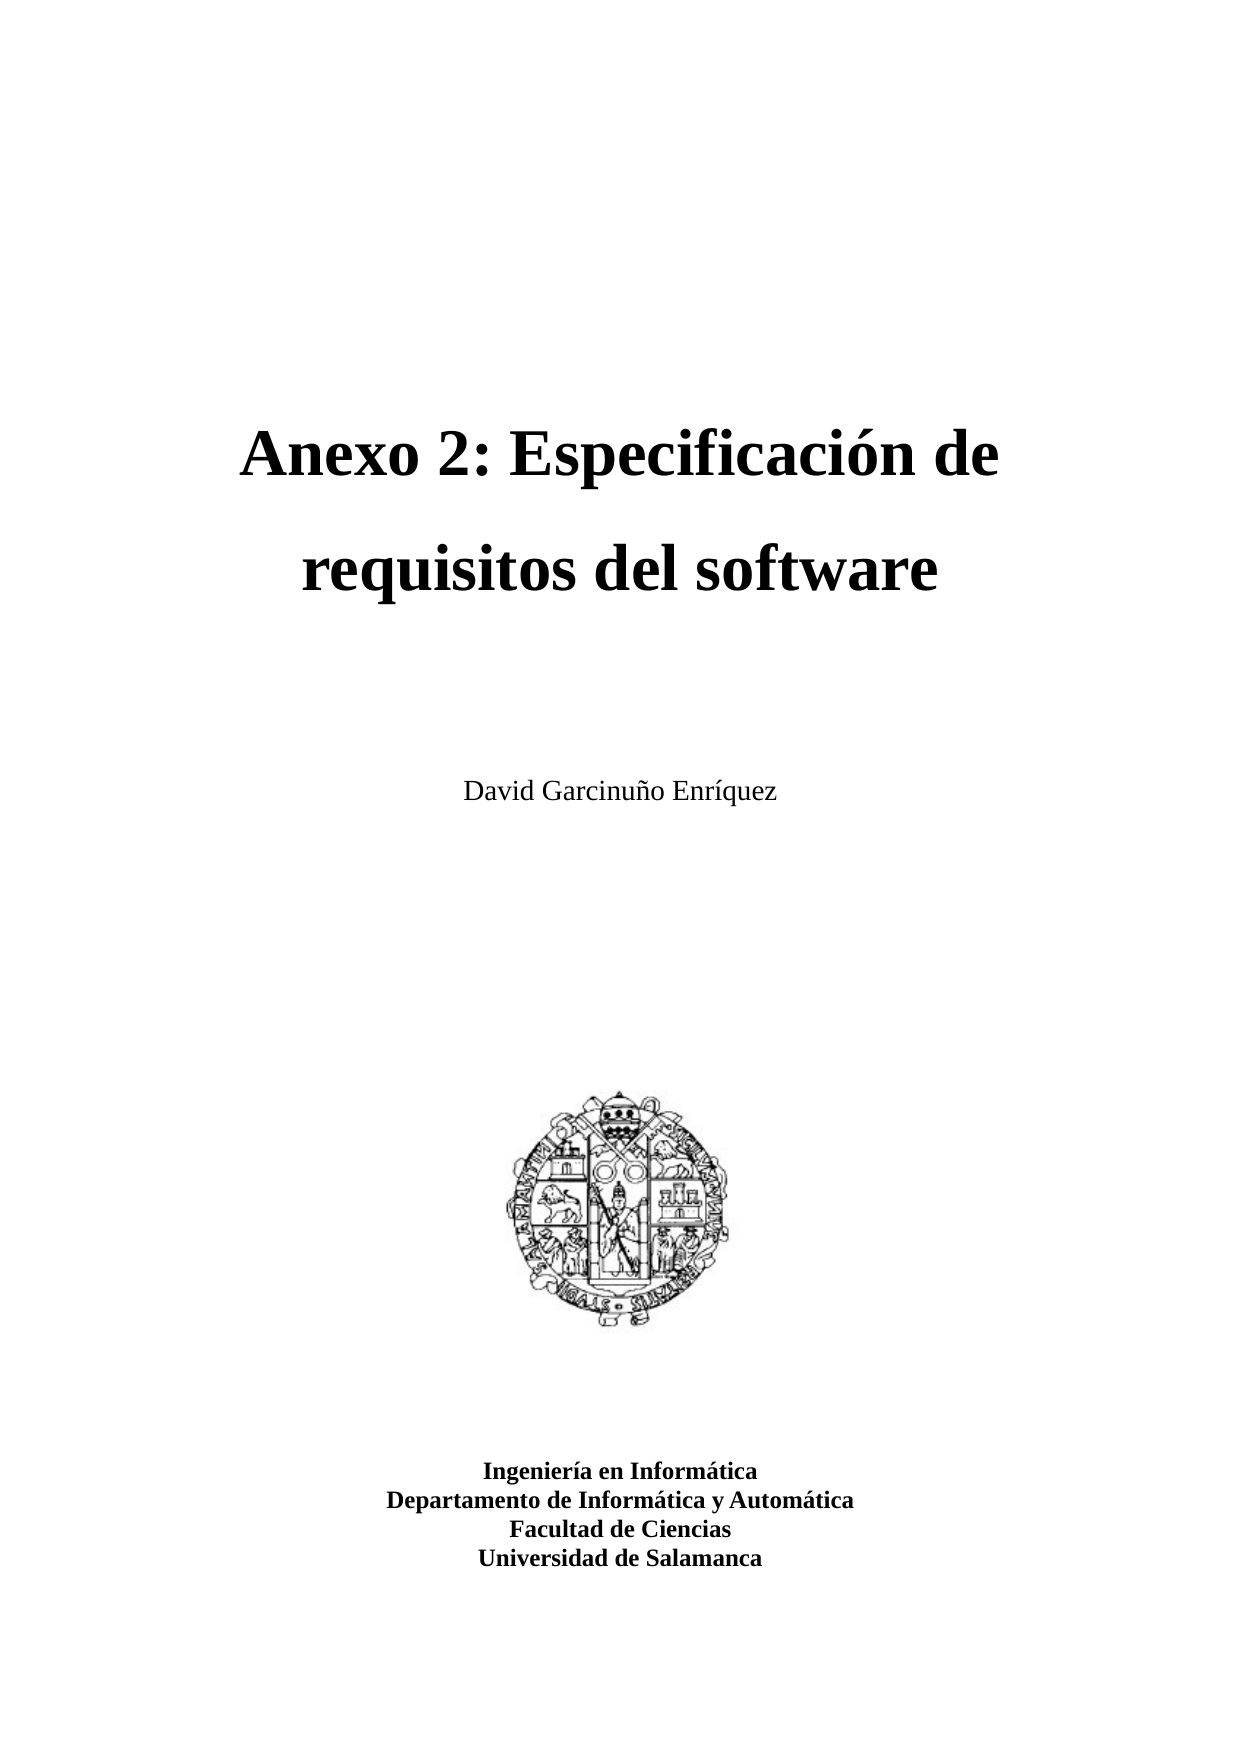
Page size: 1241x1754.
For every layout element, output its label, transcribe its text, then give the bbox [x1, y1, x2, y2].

text Departamento de Informática y Automática [118, 1485, 1122, 1514]
text David Garcinuño Enríquez [118, 773, 1122, 807]
text Ingeniería en Informática [118, 1456, 1122, 1485]
text Facultad de Ciencias [118, 1514, 1122, 1543]
picture [482, 1078, 758, 1344]
text Universidad de Salamanca [118, 1543, 1122, 1571]
text Anexo 2: Especificación de requisitos del software [118, 413, 1122, 605]
